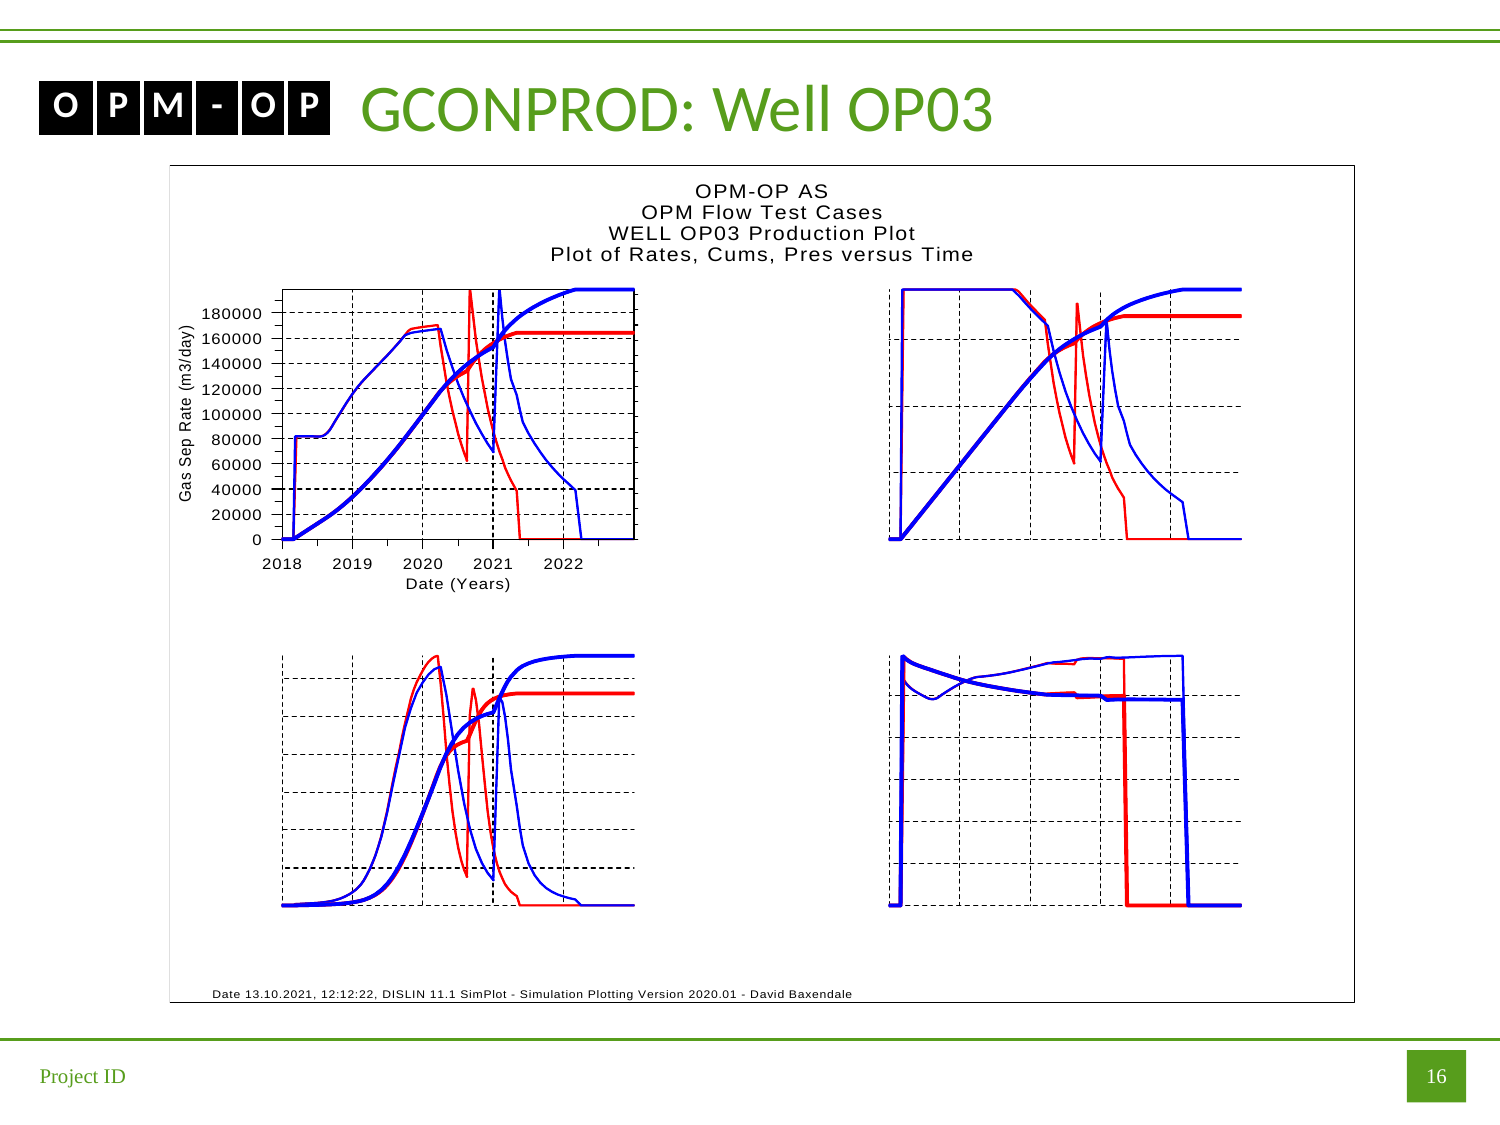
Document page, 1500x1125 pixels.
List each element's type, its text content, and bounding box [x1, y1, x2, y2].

picture [169, 165, 1356, 1004]
title GCONPROD: Well OP03 [360, 77, 1425, 153]
